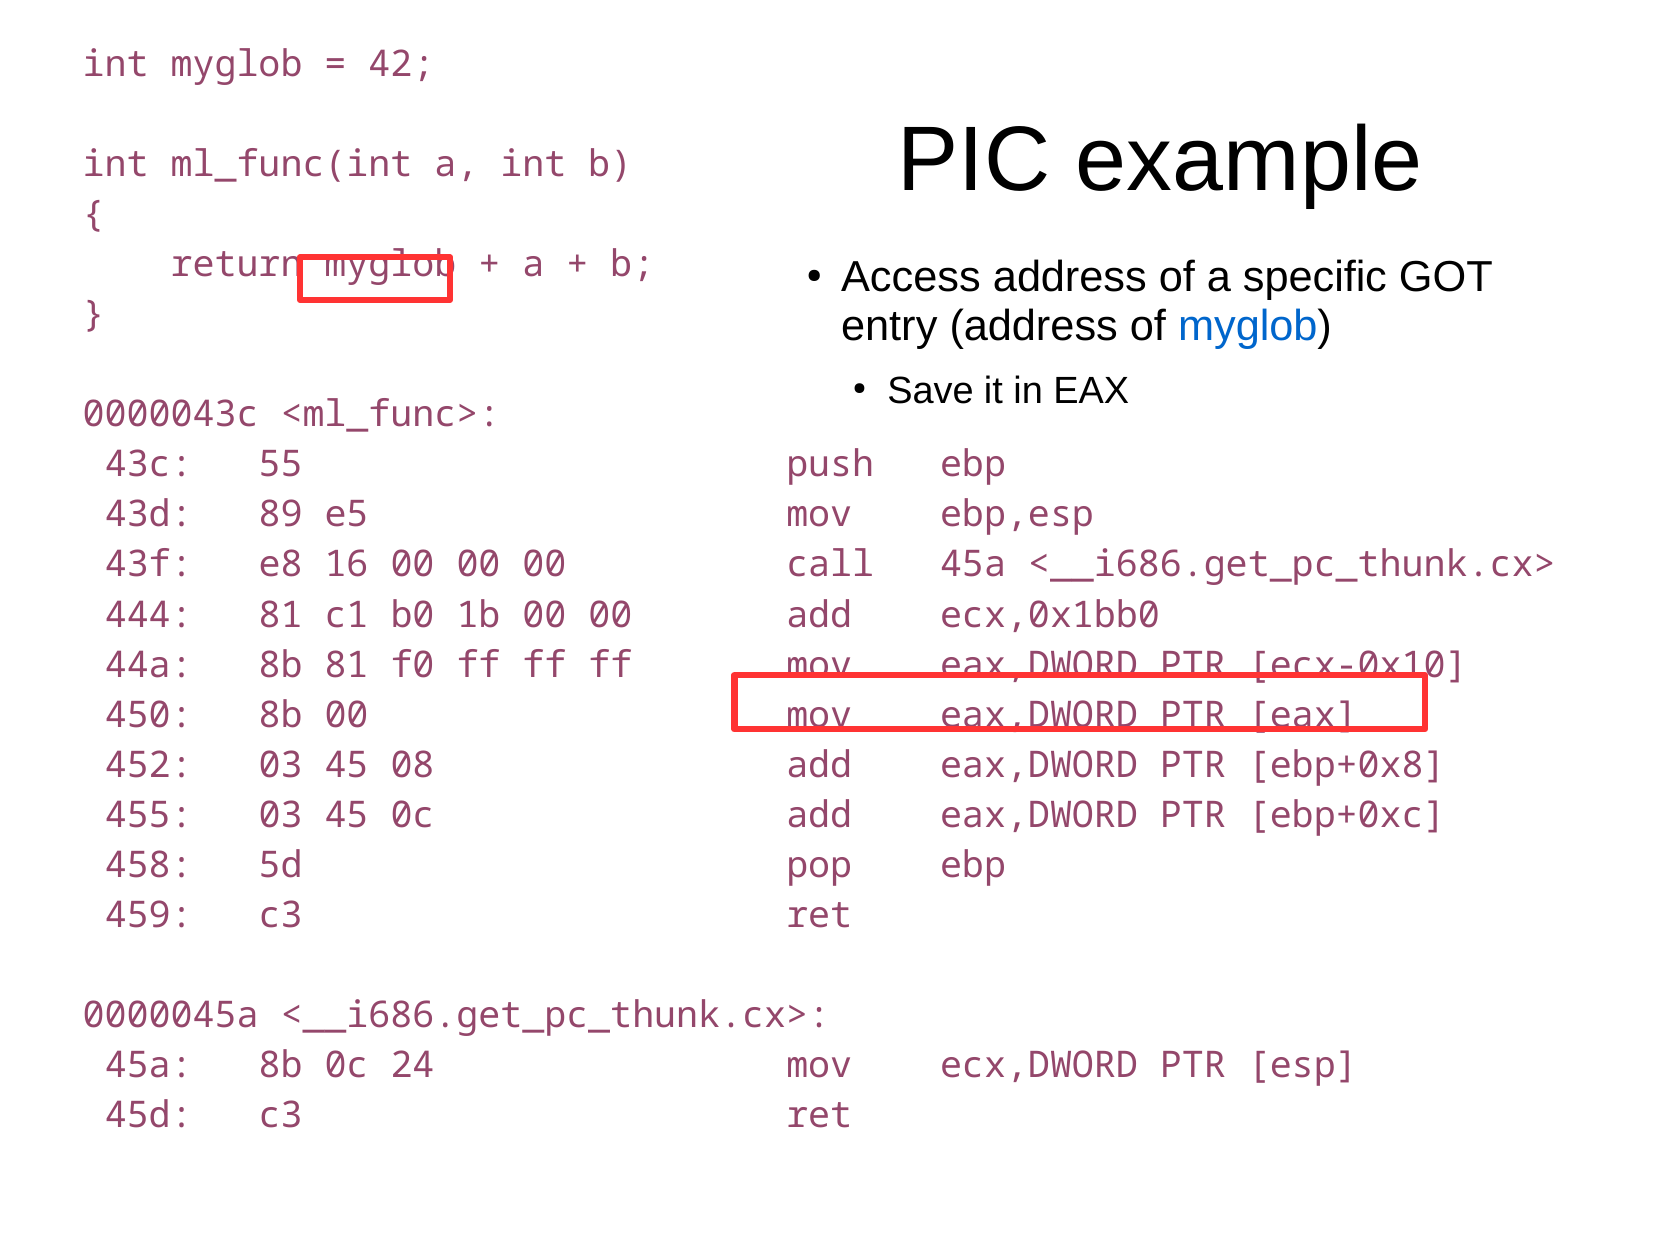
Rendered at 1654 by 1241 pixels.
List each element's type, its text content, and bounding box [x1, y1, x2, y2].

list Access address of a specific GOT entry (address of myglob) Save it in EAX [795, 252, 1501, 413]
list int myglob = 42; int ml_func(int a, int b) { return myglob + a + b; } 0000043c <ml_func>: 43c: 55 push ebp 43d: 89 e5 mov ebp,esp 43f: e8 16 00 00 00 call 45a <__i686.get_pc_thunk.cx> 444: 81 c1 b0 1b 00 00 add ecx,0x1bb0 44a: 8b 81 f0 ff ff ff mov eax,DWORD PTR [ecx-0x10] 450: 8b 00 mov eax,DWORD PTR [eax] 452: 03 45 08 add eax,DWORD PTR [ebp+0x8] 455: 03 45 0c add eax,DWORD PTR [ebp+0xc] 458: 5d pop ebp 459: c3 ret 0000045a <__i686.get_pc_thunk.cx>: 45a: 8b 0c 24 mov ecx,DWORD PTR [esp] 45d: c3 ret [82, 37, 1571, 1201]
